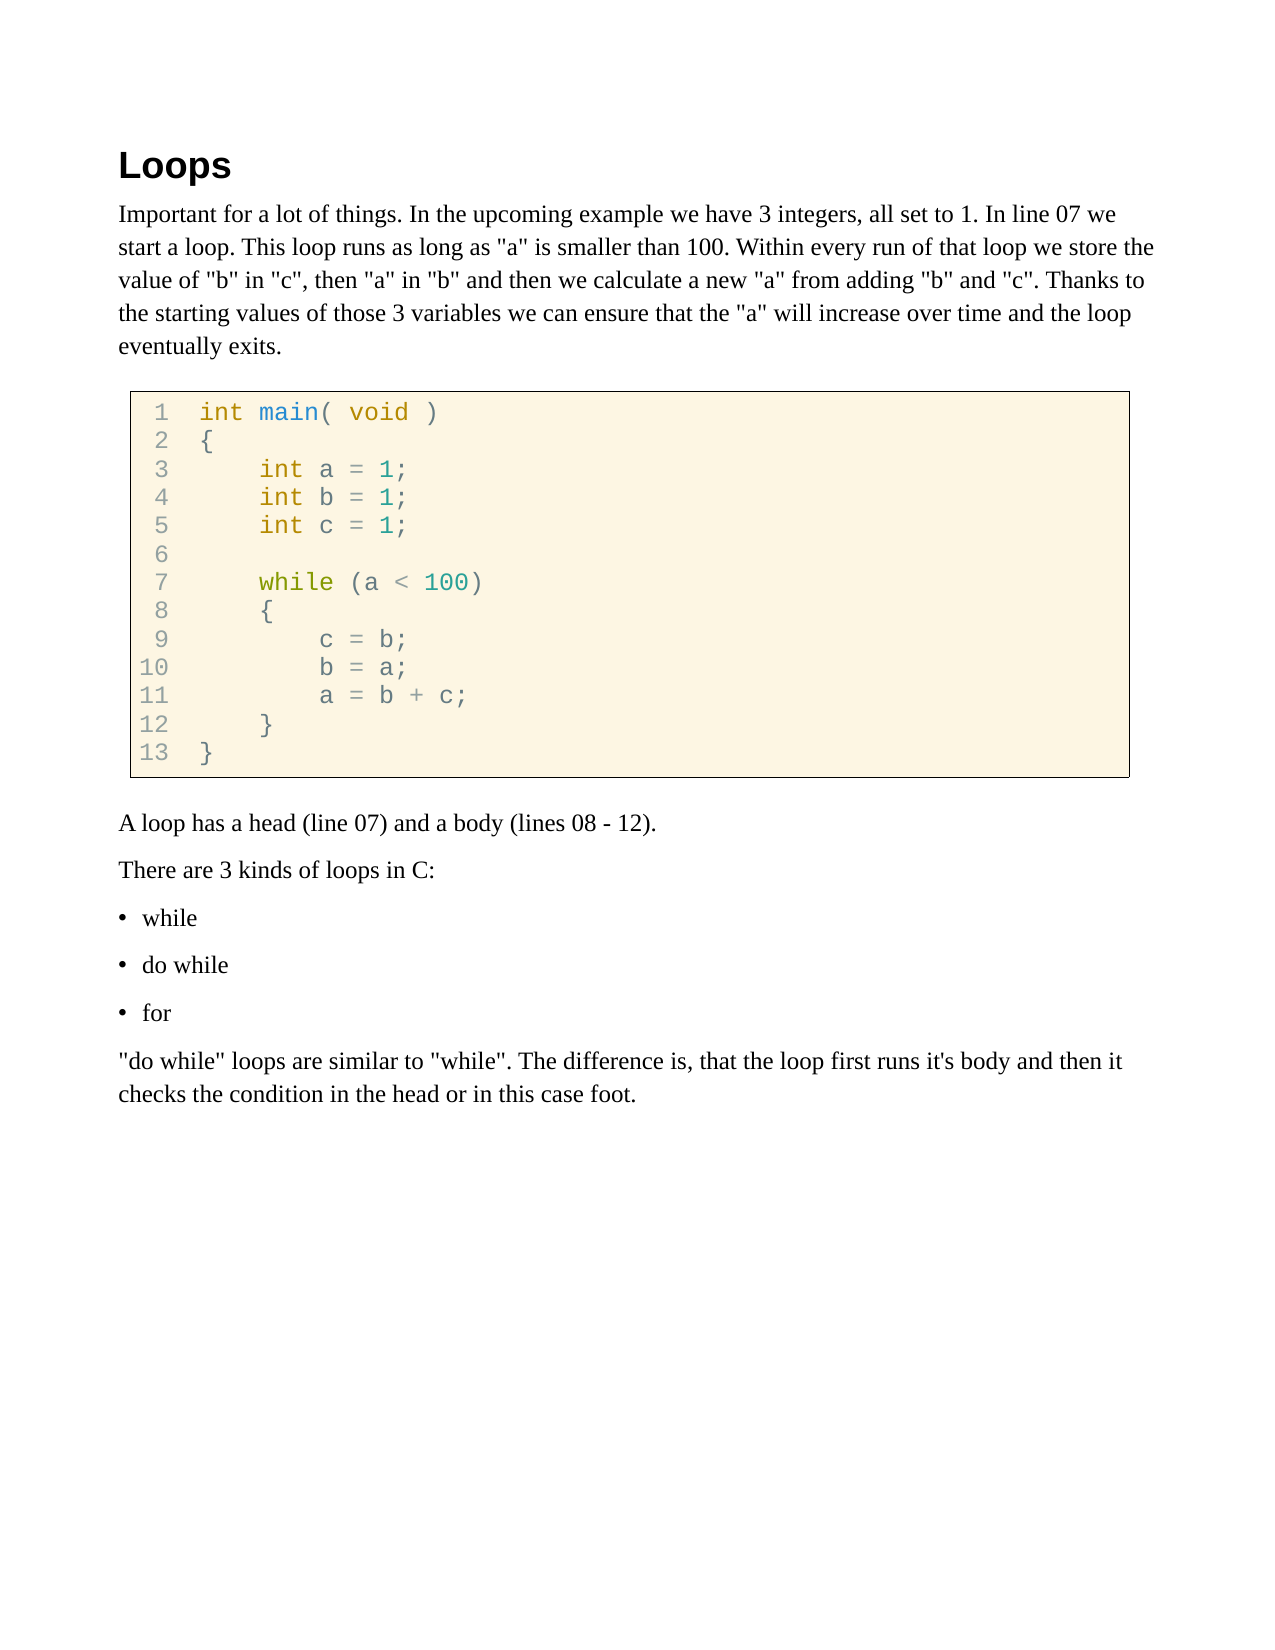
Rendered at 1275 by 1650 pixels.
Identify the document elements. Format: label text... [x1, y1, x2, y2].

text 9 c = b; [139, 626, 1120, 655]
text 6 [139, 541, 1120, 570]
list for [118, 998, 1157, 1027]
list while [118, 903, 1157, 932]
text 8 { [139, 598, 1120, 626]
text 11 a = b + c; [139, 683, 1120, 711]
text A loop has a head (line 07) and a body (lines 08 - 12). [118, 808, 1157, 837]
list do while [118, 951, 1157, 979]
text 12 } [139, 711, 1120, 740]
text 4 int b = 1; [139, 485, 1120, 513]
text 13 } [139, 740, 1120, 768]
subtitle Loops [118, 143, 1157, 187]
text 1 int main( void ) [139, 400, 1120, 428]
text 10 b = a; [139, 655, 1120, 683]
text "do while" loops are similar to "while". The difference is, that the loop first runs it's body and then it checks the condition in the head or in this case foot. [118, 1046, 1157, 1108]
text 3 int a = 1; [139, 456, 1120, 485]
text 7 while (a < 100) [139, 570, 1120, 598]
text Important for a lot of things. In the upcoming example we have 3 integers, all set to 1. In line 07 we start a loop. This loop runs as long as "a" is smaller than 100. Within every run of that loop we store the value of "b" in "c", then "a" in "b" and then we calculate a new "a" from adding "b" and "c". Thanks to the starting values of those 3 variables we can ensure that the "a" will increase over time and the loop eventually exits. [118, 199, 1157, 360]
text 2 { [139, 428, 1120, 456]
text There are 3 kinds of loops in C: [118, 855, 1157, 884]
text 5 int c = 1; [139, 513, 1120, 541]
